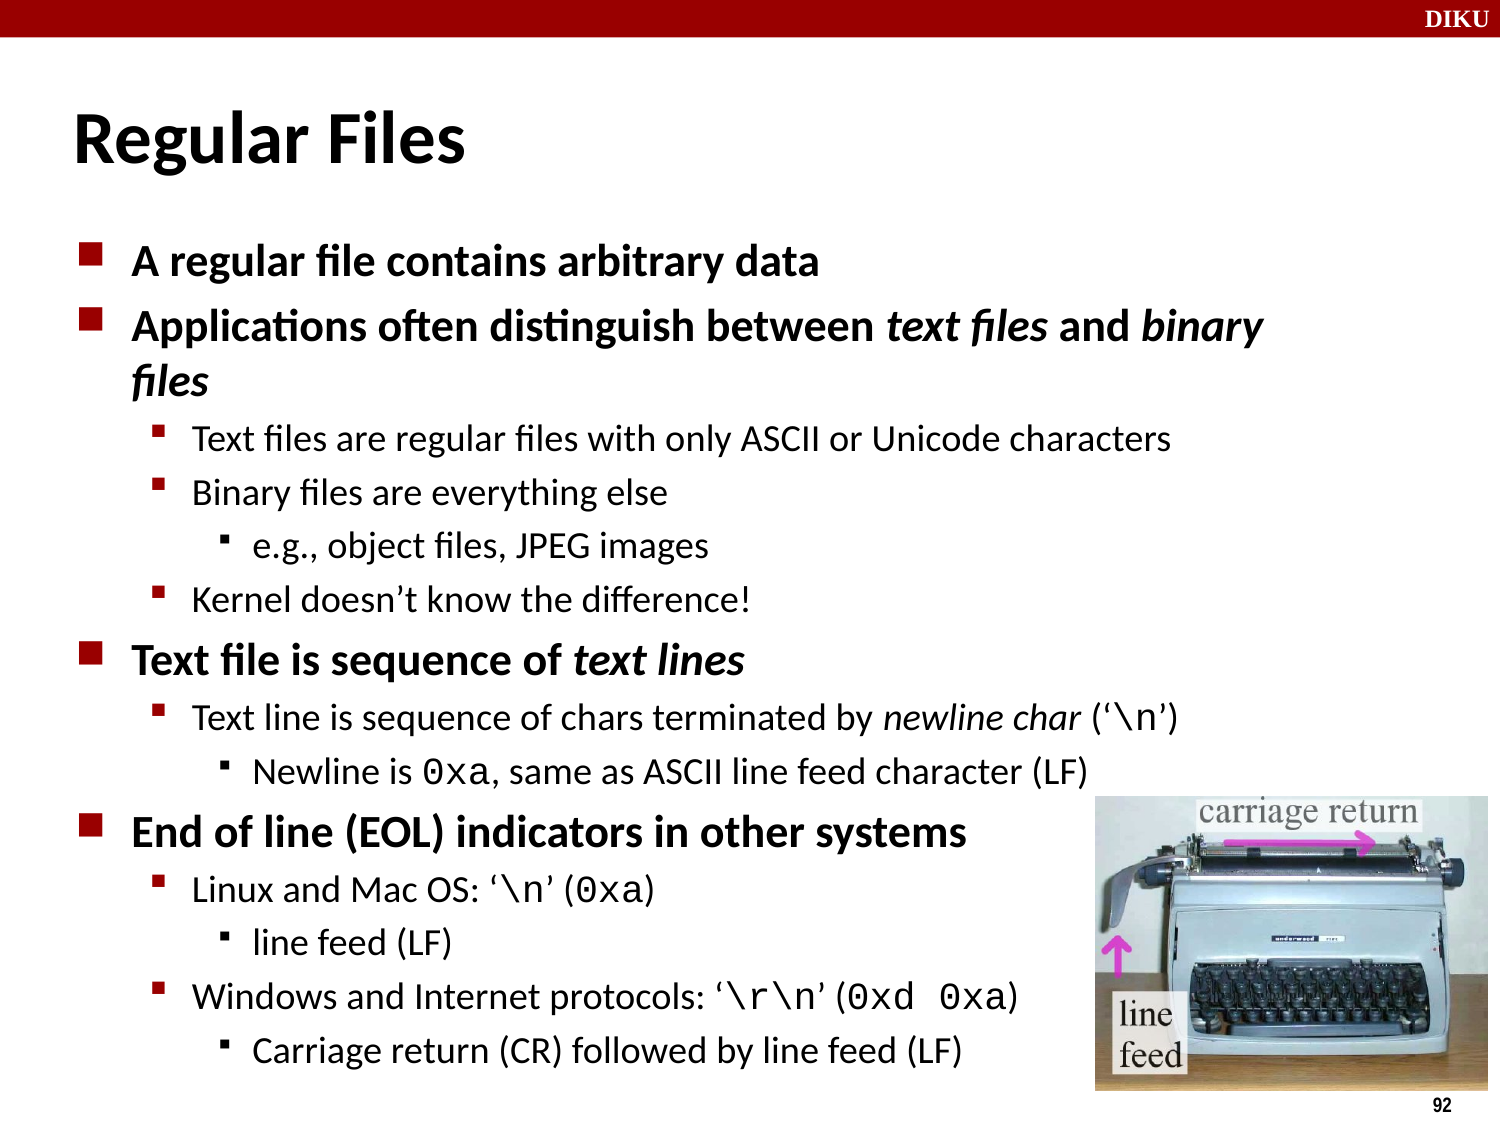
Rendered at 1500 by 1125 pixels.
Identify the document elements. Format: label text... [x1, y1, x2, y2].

text_box Regular Files [58, 71, 1304, 197]
text_box A regular file contains arbitrary data Applications often distinguish between text files and binary files Text files are regular files with only ASCII or Unicode characters Binary files are everything else e.g., object files, JPEG images Kernel doesn’t know the difference! Text file is sequence of text lines Text line is sequence of chars terminated by newline char (‘\n’) Newline is 0xa, same as ASCII line feed character (LF) End of line (EOL) indicators in other systems Linux and Mac OS: ‘\n’ (0xa) line feed (LF) Windows and Internet protocols: ‘\r\n’ (0xd 0xa) Carriage return (CR) followed by line feed (LF) [65, 223, 1361, 1088]
picture [1095, 796, 1488, 1091]
